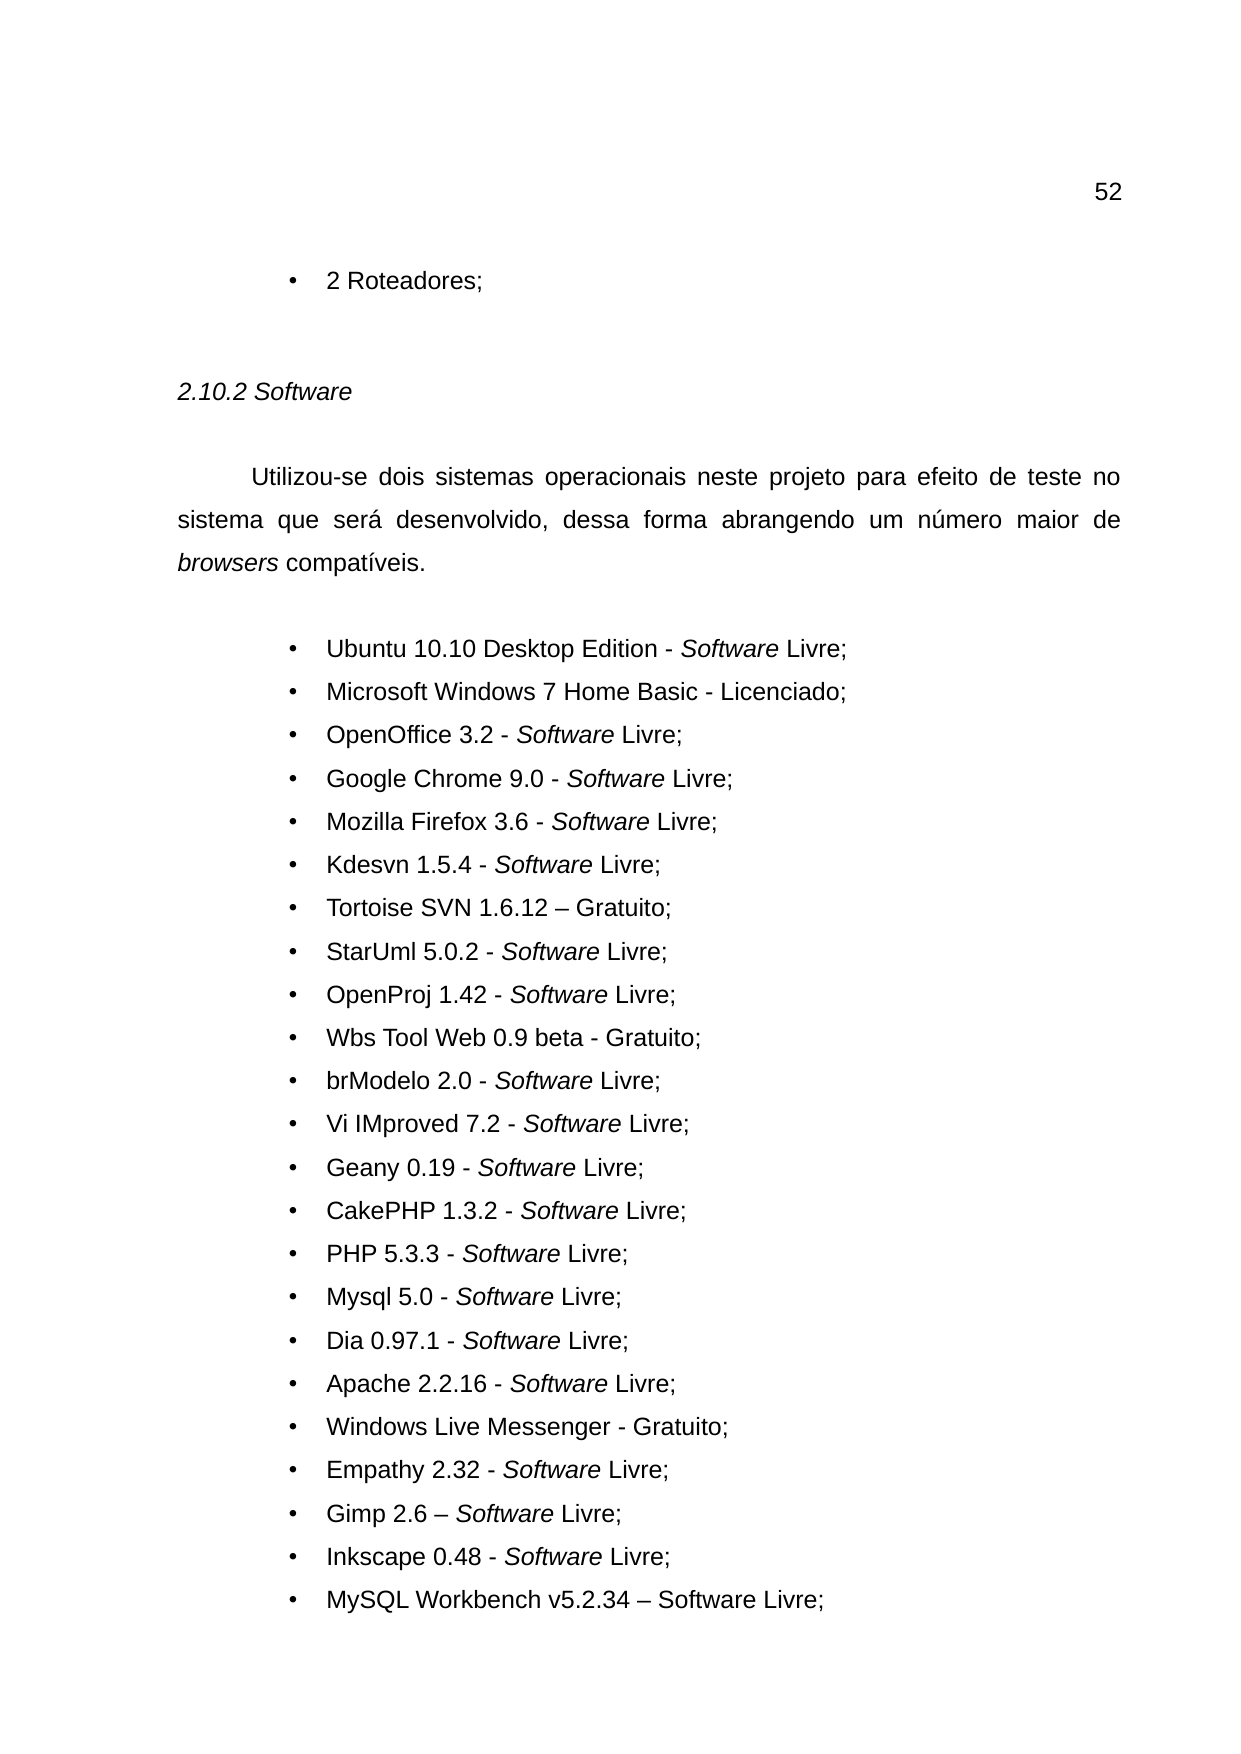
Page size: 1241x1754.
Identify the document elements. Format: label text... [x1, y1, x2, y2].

list Kdesvn 1.5.4 - Software Livre; [288, 850, 1122, 879]
list Mozilla Firefox 3.6 - Software Livre; [288, 807, 1122, 836]
list Microsoft Windows 7 Home Basic - Licenciado; [288, 677, 1122, 706]
list Vi IMproved 7.2 - Software Livre; [288, 1109, 1122, 1138]
list Gimp 2.6 – Software Livre; [288, 1498, 1122, 1527]
list Dia 0.97.1 - Software Livre; [288, 1326, 1122, 1354]
list StarUml 5.0.2 - Software Livre; [288, 937, 1122, 965]
list MySQL Workbench v5.2.34 – Software Livre; [288, 1585, 1122, 1614]
subtitle 2.10.2 Software [177, 377, 1122, 406]
list brModelo 2.0 - Software Livre; [288, 1066, 1122, 1095]
list Mysql 5.0 - Software Livre; [288, 1282, 1122, 1311]
list 2 Roteadores; [288, 266, 1122, 294]
list CakePHP 1.3.2 - Software Livre; [288, 1196, 1122, 1225]
text Utilizou-se dois sistemas operacionais neste projeto para efeito de teste no sistema que será desenvolvido, dessa forma abrangendo um número maior de browsers compatíveis. [177, 461, 1122, 576]
list Ubuntu 10.10 Desktop Edition - Software Livre; [288, 634, 1122, 663]
list Geany 0.19 - Software Livre; [288, 1153, 1122, 1182]
list Google Chrome 9.0 - Software Livre; [288, 764, 1122, 792]
list Empathy 2.32 - Software Livre; [288, 1455, 1122, 1484]
list PHP 5.3.3 - Software Livre; [288, 1239, 1122, 1268]
list Apache 2.2.16 - Software Livre; [288, 1369, 1122, 1398]
list Inkscape 0.48 - Software Livre; [288, 1542, 1122, 1571]
list Windows Live Messenger - Gratuito; [288, 1412, 1122, 1441]
list OpenOffice 3.2 - Software Livre; [288, 720, 1122, 749]
list Wbs Tool Web 0.9 beta - Gratuito; [288, 1023, 1122, 1052]
list OpenProj 1.42 - Software Livre; [288, 980, 1122, 1009]
list Tortoise SVN 1.6.12 – Gratuito; [288, 893, 1122, 922]
